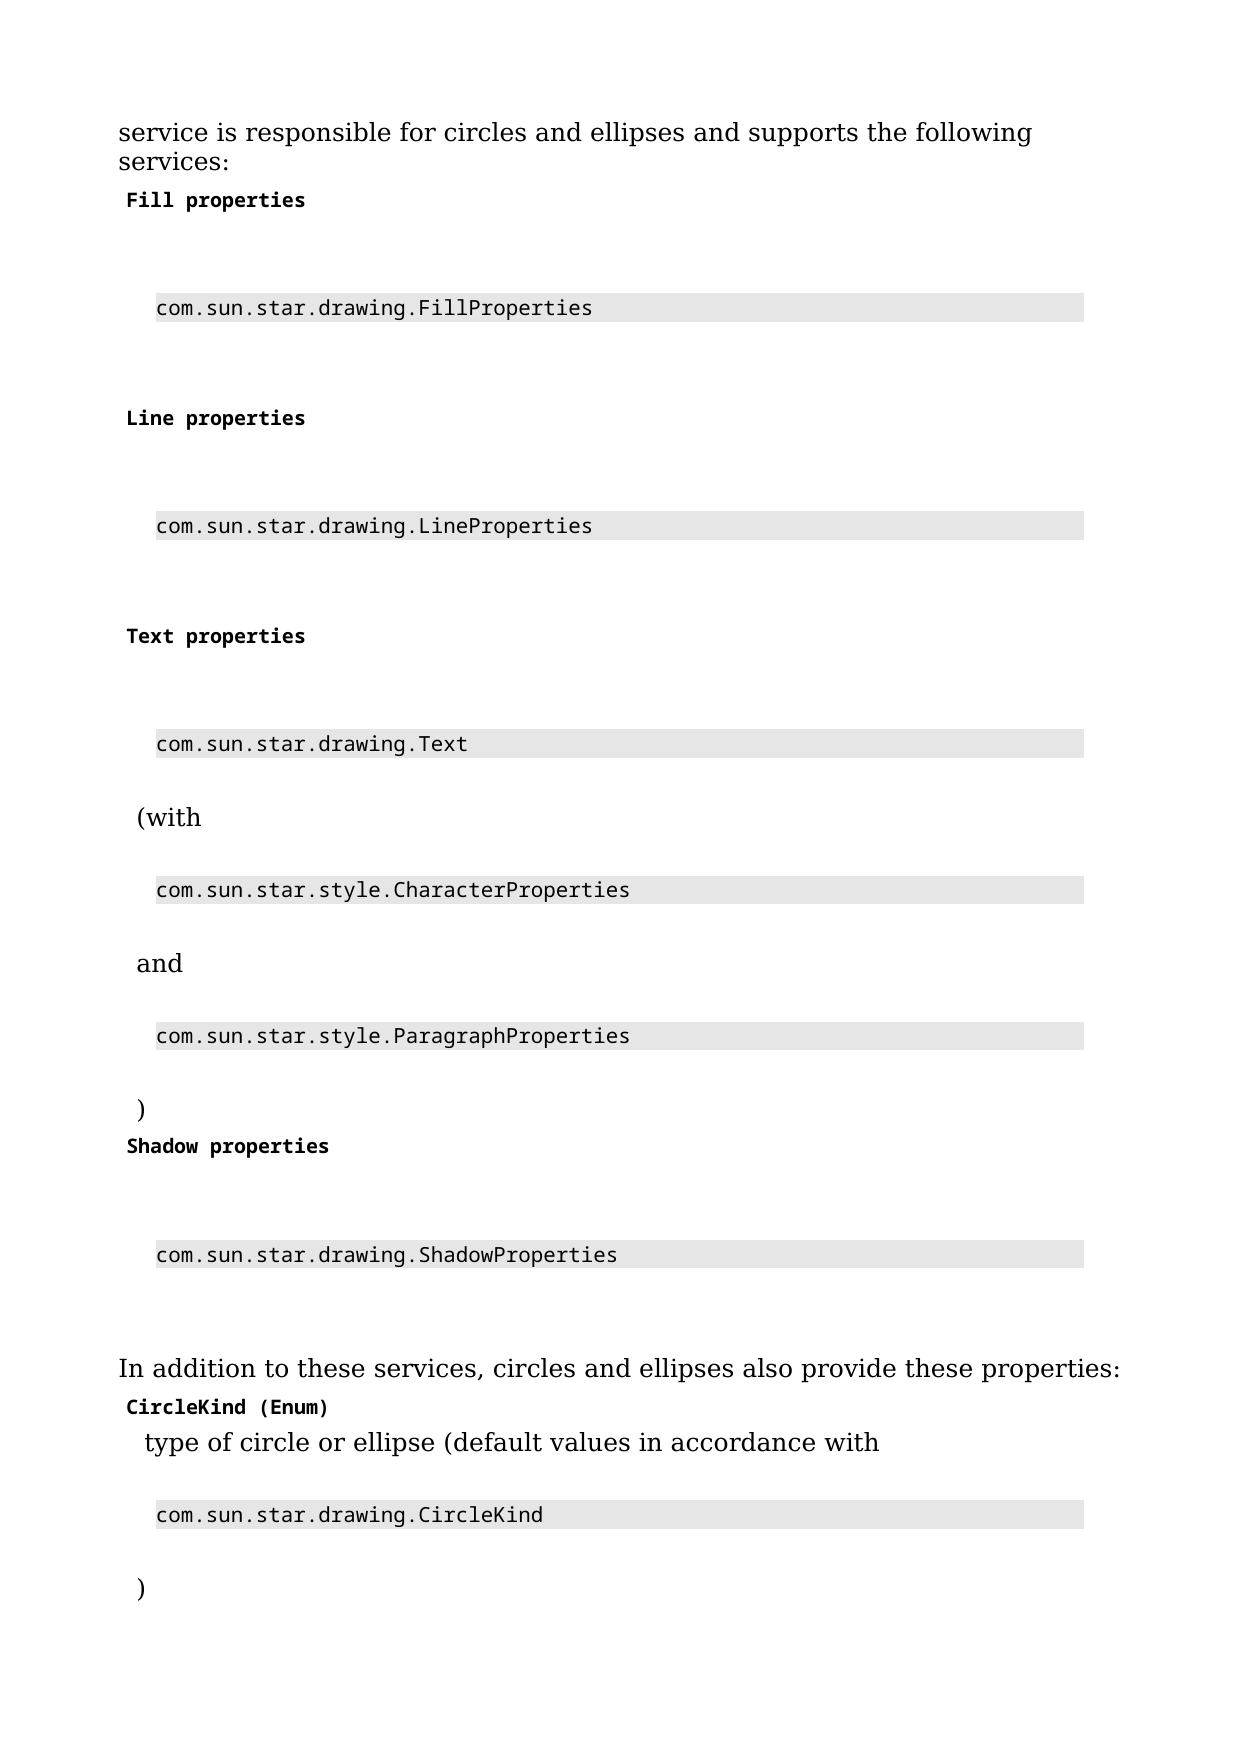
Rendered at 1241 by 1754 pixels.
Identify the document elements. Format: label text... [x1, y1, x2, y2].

list com.sun.star.drawing.ShadowProperties [156, 1240, 1084, 1268]
list CircleKind (Enum) [118, 1391, 1122, 1420]
list com.sun.star.drawing.LineProperties [156, 511, 1084, 540]
list ) [136, 1095, 1122, 1124]
list (with [136, 803, 1122, 832]
list Text properties [118, 620, 1122, 649]
list com.sun.star.style.CharacterProperties [156, 876, 1084, 904]
list Shadow properties [118, 1130, 1122, 1159]
list com.sun.star.drawing.Text [156, 729, 1084, 758]
list com.sun.star.style.ParagraphProperties [156, 1022, 1084, 1050]
list com.sun.star.drawing.CircleKind [156, 1500, 1084, 1529]
list type of circle or ellipse (default values in accordance with [136, 1428, 1122, 1457]
text service is responsible for circles and ellipses and supports the following services: [118, 118, 1122, 176]
list Line properties [118, 402, 1122, 431]
list and [136, 949, 1122, 978]
list Fill properties [118, 184, 1122, 213]
text In addition to these services, circles and ellipses also provide these properties: [118, 1354, 1122, 1383]
list ) [136, 1574, 1122, 1603]
list com.sun.star.drawing.FillProperties [156, 293, 1084, 322]
